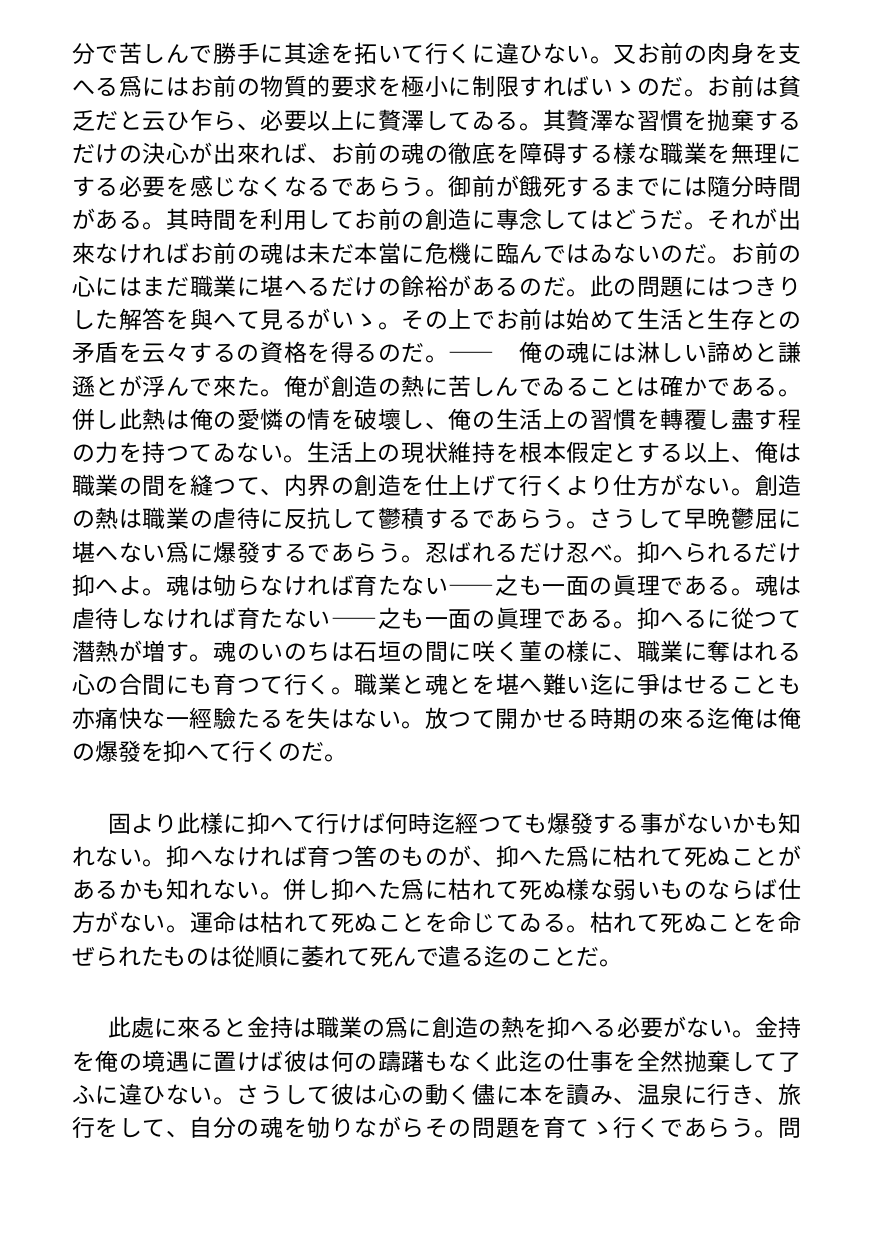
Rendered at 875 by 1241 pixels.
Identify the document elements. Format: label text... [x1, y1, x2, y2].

text 分で苦しんで勝手に其途を拓いて行くに違ひない。又お前の肉身を支へる爲にはお前の物質的要求を極小に制限すればいゝのだ。お前は貧乏だと云ひ乍ら、必要以上に贅澤してゐる。其贅澤な習慣を抛棄するだけの決心が出來れば、お前の魂の徹底を障碍する樣な職業を無理にする必要を感じなくなるであらう。御前が餓死するまでには隨分時間がある。其時間を利用してお前の創造に專念してはどうだ。それが出來なければお前の魂は未だ本當に危機に臨んではゐないのだ。お前の心にはまだ職業に堪へるだけの餘裕があるのだ。此の問題にはつきりした解答を與へて見るがいゝ。その上でお前は始めて生活と生存との矛盾を云々するの資格を得るのだ。―― 俺の魂には淋しい諦めと謙遜とが浮んで來た。俺が創造の熱に苦しんでゐることは確かである。併し此熱は俺の愛憐の情を破壞し、俺の生活上の習慣を轉覆し盡す程の力を持つてゐない。生活上の現状維持を根本假定とする以上、俺は職業の間を縫つて、内界の創造を仕上げて行くより仕方がない。創造の熱は職業の虐待に反抗して鬱積するであらう。さうして早晩鬱屈に堪へない爲に爆發するであらう。忍ばれるだけ忍べ。抑へられるだけ抑へよ。魂は劬らなければ育たない――之も一面の眞理である。魂は虐待しなければ育たない――之も一面の眞理である。抑へるに從つて潛熱が増す。魂のいのちは石垣の間に咲く菫の樣に、職業に奪はれる心の合間にも育つて行く。職業と魂とを堪へ難い迄に爭はせることも亦痛快な一經驗たるを失はない。放つて開かせる時期の來る迄俺は俺の爆發を抑へて行くのだ。 [72, 36, 802, 767]
text 固より此樣に抑へて行けば何時迄經つても爆發する事がないかも知れない。抑へなければ育つ筈のものが、抑へた爲に枯れて死ぬことがあるかも知れない。併し抑へた爲に枯れて死ぬ樣な弱いものならば仕方がない。運命は枯れて死ぬことを命じてゐる。枯れて死ぬことを命ぜられたものは從順に萎れて死んで遣る迄のことだ。 [72, 806, 802, 972]
text 此處に來ると金持は職業の爲に創造の熱を抑へる必要がない。金持を俺の境遇に置けば彼は何の躊躇もなく此迄の仕事を全然抛棄して了ふに違ひない。さうして彼は心の動く儘に本を讀み、温泉に行き、旅行をして、自分の魂を劬りながらその問題を育てゝ行くであらう。問 [72, 1010, 802, 1143]
